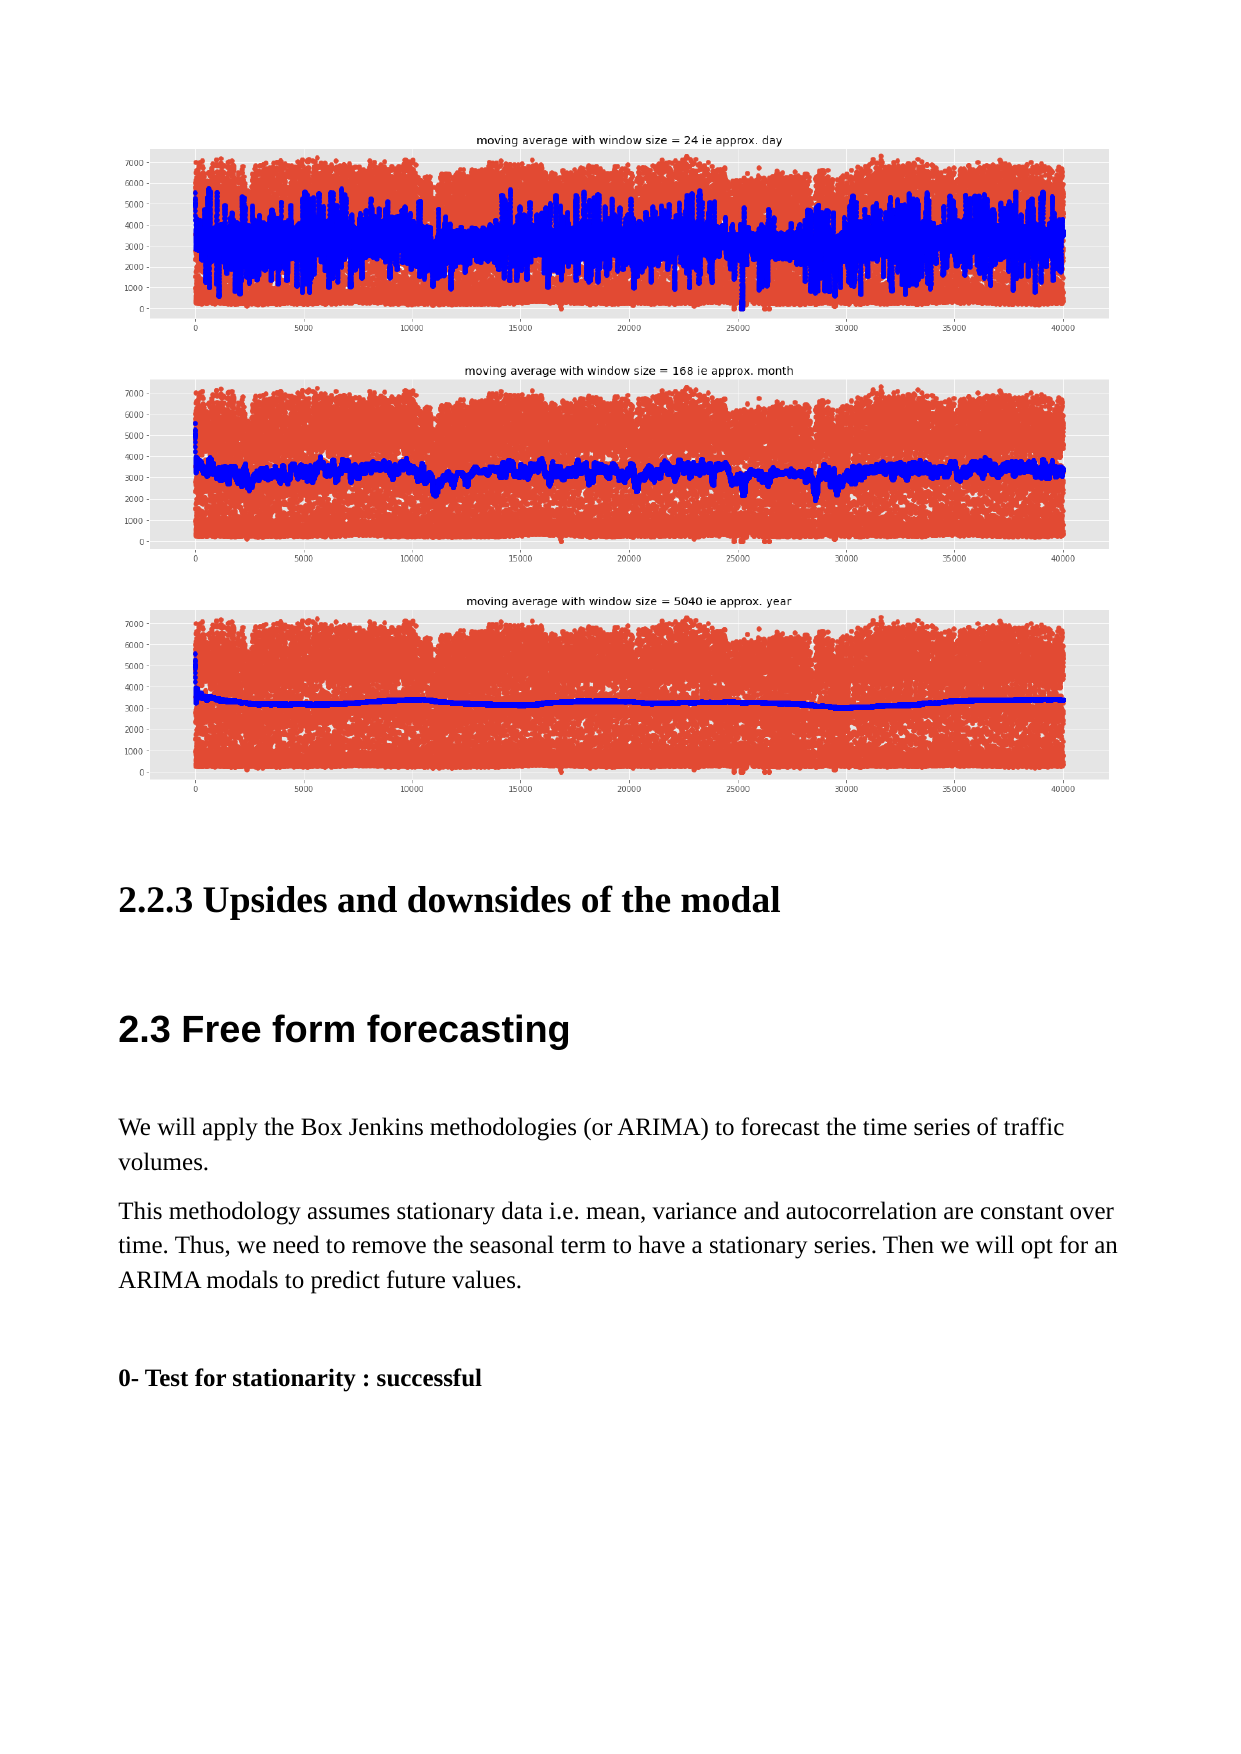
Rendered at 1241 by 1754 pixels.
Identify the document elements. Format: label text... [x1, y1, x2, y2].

picture [118, 118, 1122, 801]
subtitle 2.3 Free form forecasting [118, 1007, 1122, 1051]
text We will apply the Box Jenkins methodologies (or ARIMA) to forecast the time series of traffic volumes. [118, 1112, 1122, 1176]
subtitle 2.2.3 Upsides and downsides of the modal [118, 877, 1122, 921]
text 0- Test for stationarity : successful [118, 1363, 1122, 1392]
text This methodology assumes stationary data i.e. mean, variance and autocorrelation are constant over time. Thus, we need to remove the seasonal term to have a stationary series. Then we will opt for an ARIMA modals to predict future values. [118, 1196, 1122, 1293]
